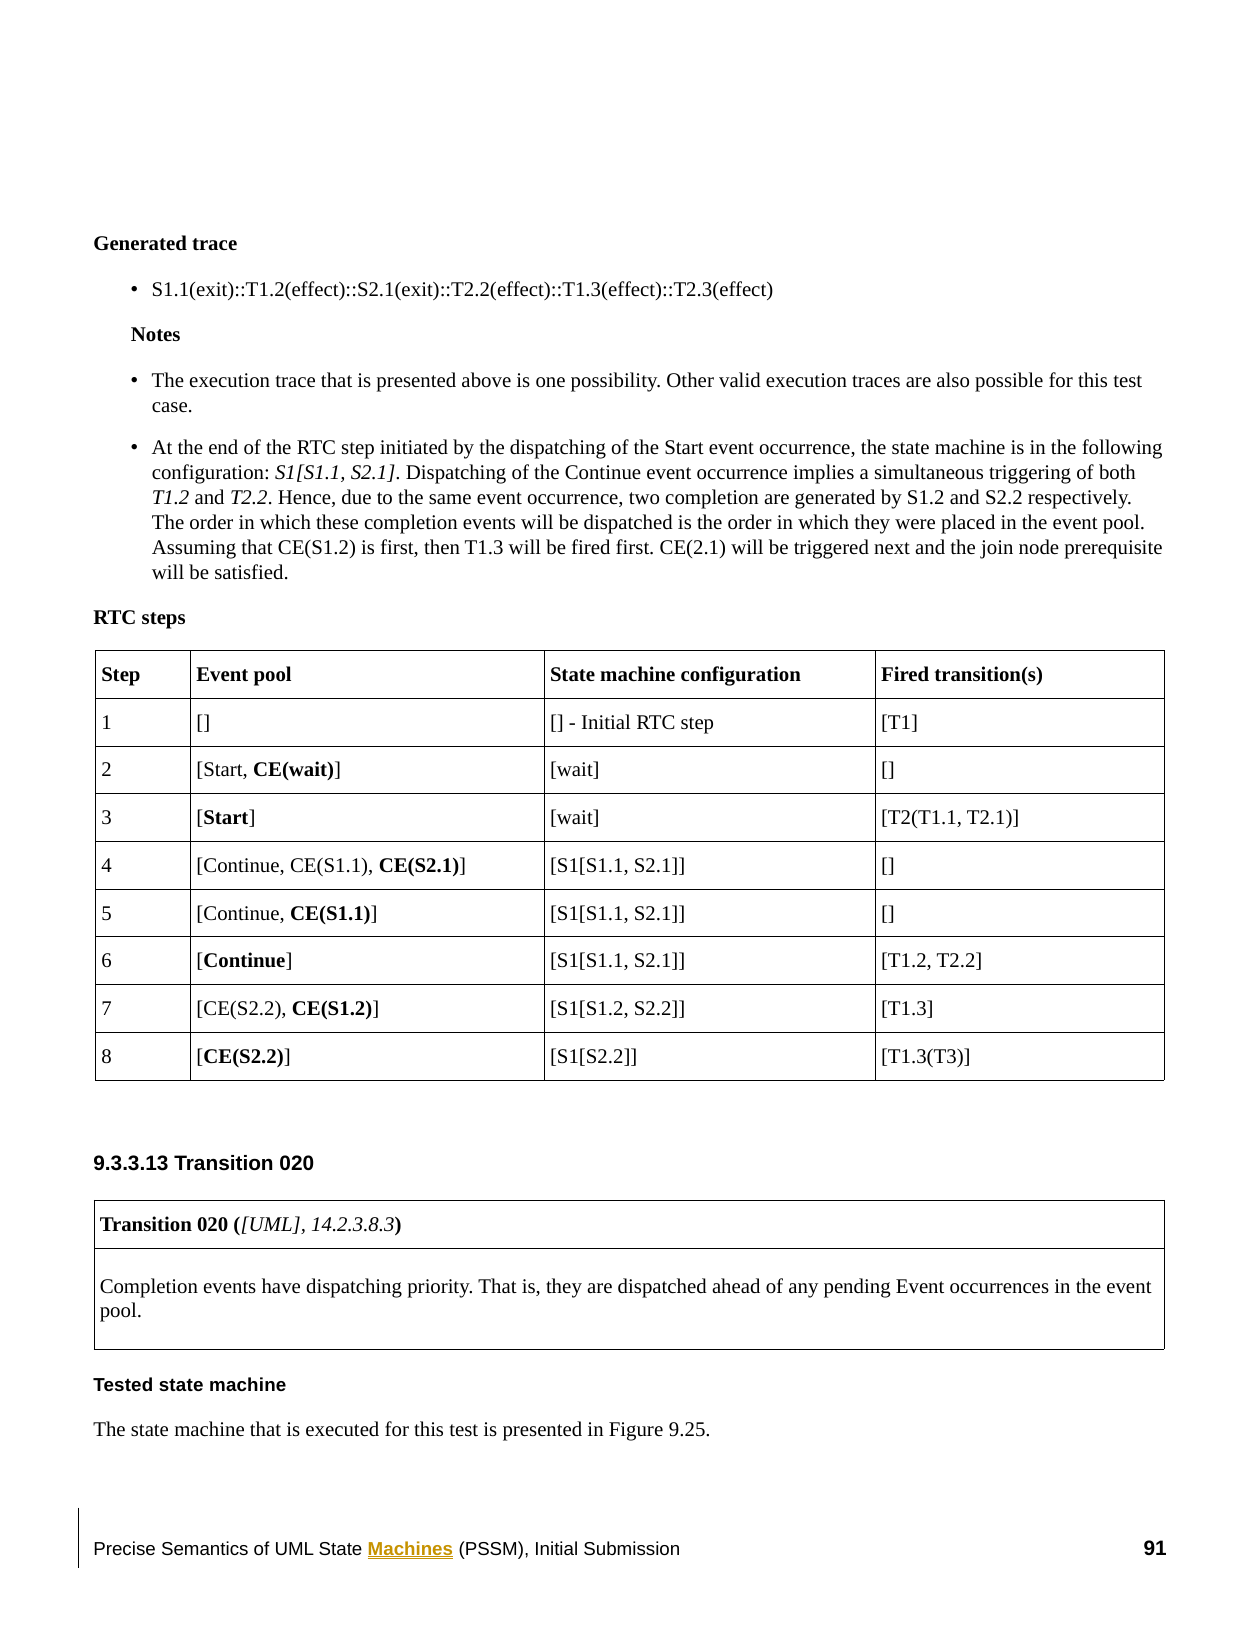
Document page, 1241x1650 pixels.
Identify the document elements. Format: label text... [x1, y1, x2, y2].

table_header State machine configuration [545, 651, 875, 698]
table_cell [Continue] [191, 937, 544, 984]
table_cell [S1[S1.1, S2.1]] [545, 890, 875, 936]
table_header Event pool [191, 651, 544, 698]
list S1.1(exit)::T1.2(effect)::S2.1(exit)::T2.2(effect)::T1.3(effect)::T2.3(effect) [131, 276, 1164, 301]
table_cell Completion events have dispatching priority. That is, they are dispatched ahead of any pending Event occurrences in the event pool. [95, 1249, 1164, 1349]
table_cell [S1[S1.2, S2.2]] [545, 985, 875, 1032]
list The execution trace that is presented above is one possibility. Other valid execution traces are also possible for this test case. [131, 367, 1164, 417]
table_cell 4 [96, 842, 190, 889]
table_cell [wait] [545, 747, 875, 793]
table_cell [S1[S1.1, S2.1]] [545, 842, 875, 889]
table_cell [] [876, 842, 1164, 889]
table_cell 3 [96, 794, 190, 841]
table_header Transition 020 ([UML], 14.2.3.8.3) [95, 1201, 1164, 1247]
text Notes [131, 322, 1164, 346]
table_cell [] [876, 747, 1164, 793]
table_cell 8 [96, 1033, 190, 1079]
table_cell [] [876, 890, 1164, 936]
table_cell 7 [96, 985, 190, 1032]
table_cell [wait] [545, 794, 875, 841]
table_cell 2 [96, 747, 190, 793]
table_cell [T1.3(T3)] [876, 1033, 1164, 1079]
table_cell 5 [96, 890, 190, 936]
table_cell [] [191, 699, 544, 746]
text Generated trace [93, 231, 1164, 255]
table_cell [Start, CE(wait)] [191, 747, 544, 793]
table_cell [T1.3] [876, 985, 1164, 1032]
table_cell [Continue, CE(S1.1)] [191, 890, 544, 936]
table_cell [S1[S2.2]] [545, 1033, 875, 1079]
table_cell [S1[S1.1, S2.1]] [545, 937, 875, 984]
table_cell [Start] [191, 794, 544, 841]
table_cell 6 [96, 937, 190, 984]
table_cell [T2(T1.1, T2.1)] [876, 794, 1164, 841]
table_cell [CE(S2.2)] [191, 1033, 544, 1079]
table_cell [CE(S2.2), CE(S1.2)] [191, 985, 544, 1032]
text The state machine that is executed for this test is presented in Figure 9.25. [93, 1417, 1164, 1441]
table_cell [] - Initial RTC step [545, 699, 875, 746]
table_header Fired transition(s) [876, 651, 1164, 698]
subtitle Tested state machine [93, 1374, 1164, 1396]
list At the end of the RTC step initiated by the dispatching of the Start event occurrence, the state machine is in the following configuration: S1[S1.1, S2.1]. Dispatching of the Continue event occurrence implies a simultaneous triggering of both T1.2 and T2.2. Hence, due to the same event occurrence, two completion are generated by S1.2 and S2.2 respectively. The order in which these completion events will be dispatched is the order in which they were placed in the event pool. Assuming that CE(S1.2) is first, then T1.3 will be fired first. CE(2.1) will be triggered next and the join node prerequisite will be satisfied. [131, 434, 1164, 584]
table_cell [Continue, CE(S1.1), CE(S2.1)] [191, 842, 544, 889]
text RTC steps [93, 605, 1164, 629]
subtitle Transition 020 [93, 1150, 1164, 1175]
table_header Step [96, 651, 190, 698]
table_cell 1 [96, 699, 190, 746]
table_cell [T1.2, T2.2] [876, 937, 1164, 984]
table_cell [T1] [876, 699, 1164, 746]
